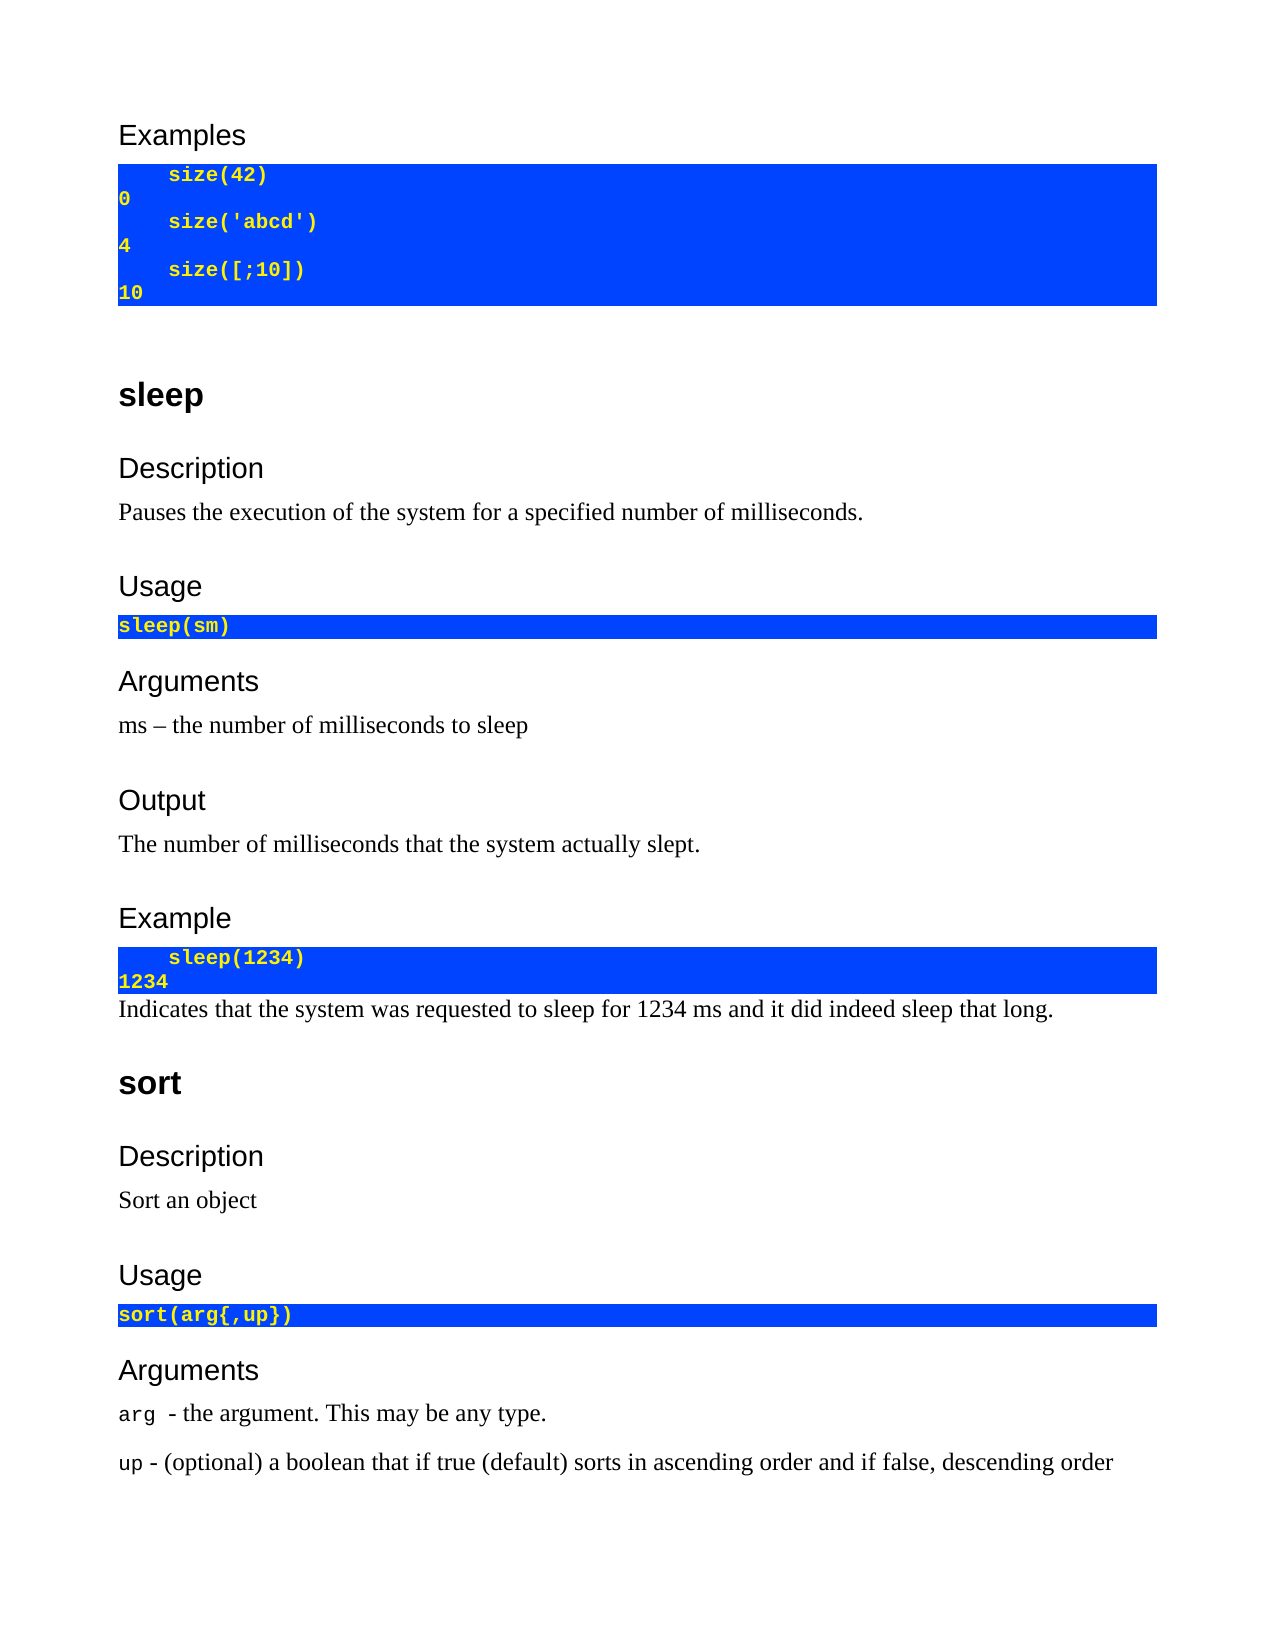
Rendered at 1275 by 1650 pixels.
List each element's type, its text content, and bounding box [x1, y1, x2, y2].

text up - (optional) a boolean that if true (default) sorts in ascending order and if false, descending order [118, 1447, 1157, 1477]
subtitle sort [118, 1063, 1157, 1102]
text sort(arg{,up}) [118, 1304, 1157, 1327]
text 4 [118, 235, 1157, 259]
subtitle Arguments [118, 664, 1157, 697]
subtitle Examples [118, 118, 1157, 152]
text 0 [118, 188, 1157, 211]
subtitle sleep [118, 374, 1157, 413]
text ms – the number of milliseconds to sleep [118, 710, 1157, 739]
text The number of milliseconds that the system actually slept. [118, 829, 1157, 857]
text size('abcd') [118, 211, 1157, 235]
text size([;10]) [118, 259, 1157, 282]
text size(42) [118, 164, 1157, 188]
text Indicates that the system was requested to sleep for 1234 ms and it did indeed sleep that long. [118, 994, 1157, 1023]
text arg - the argument. This may be any type. [118, 1398, 1157, 1428]
subtitle Description [118, 451, 1157, 484]
text sleep(sm) [118, 615, 1157, 639]
text Sort an object [118, 1185, 1157, 1214]
text 10 [118, 282, 1157, 306]
text Pauses the execution of the system for a specified number of milliseconds. [118, 497, 1157, 525]
subtitle Example [118, 901, 1157, 935]
text sleep(1234) [118, 947, 1157, 971]
subtitle Output [118, 783, 1157, 816]
text 1234 [118, 971, 1157, 994]
subtitle Description [118, 1139, 1157, 1173]
subtitle Usage [118, 569, 1157, 603]
subtitle Usage [118, 1258, 1157, 1291]
subtitle Arguments [118, 1352, 1157, 1386]
